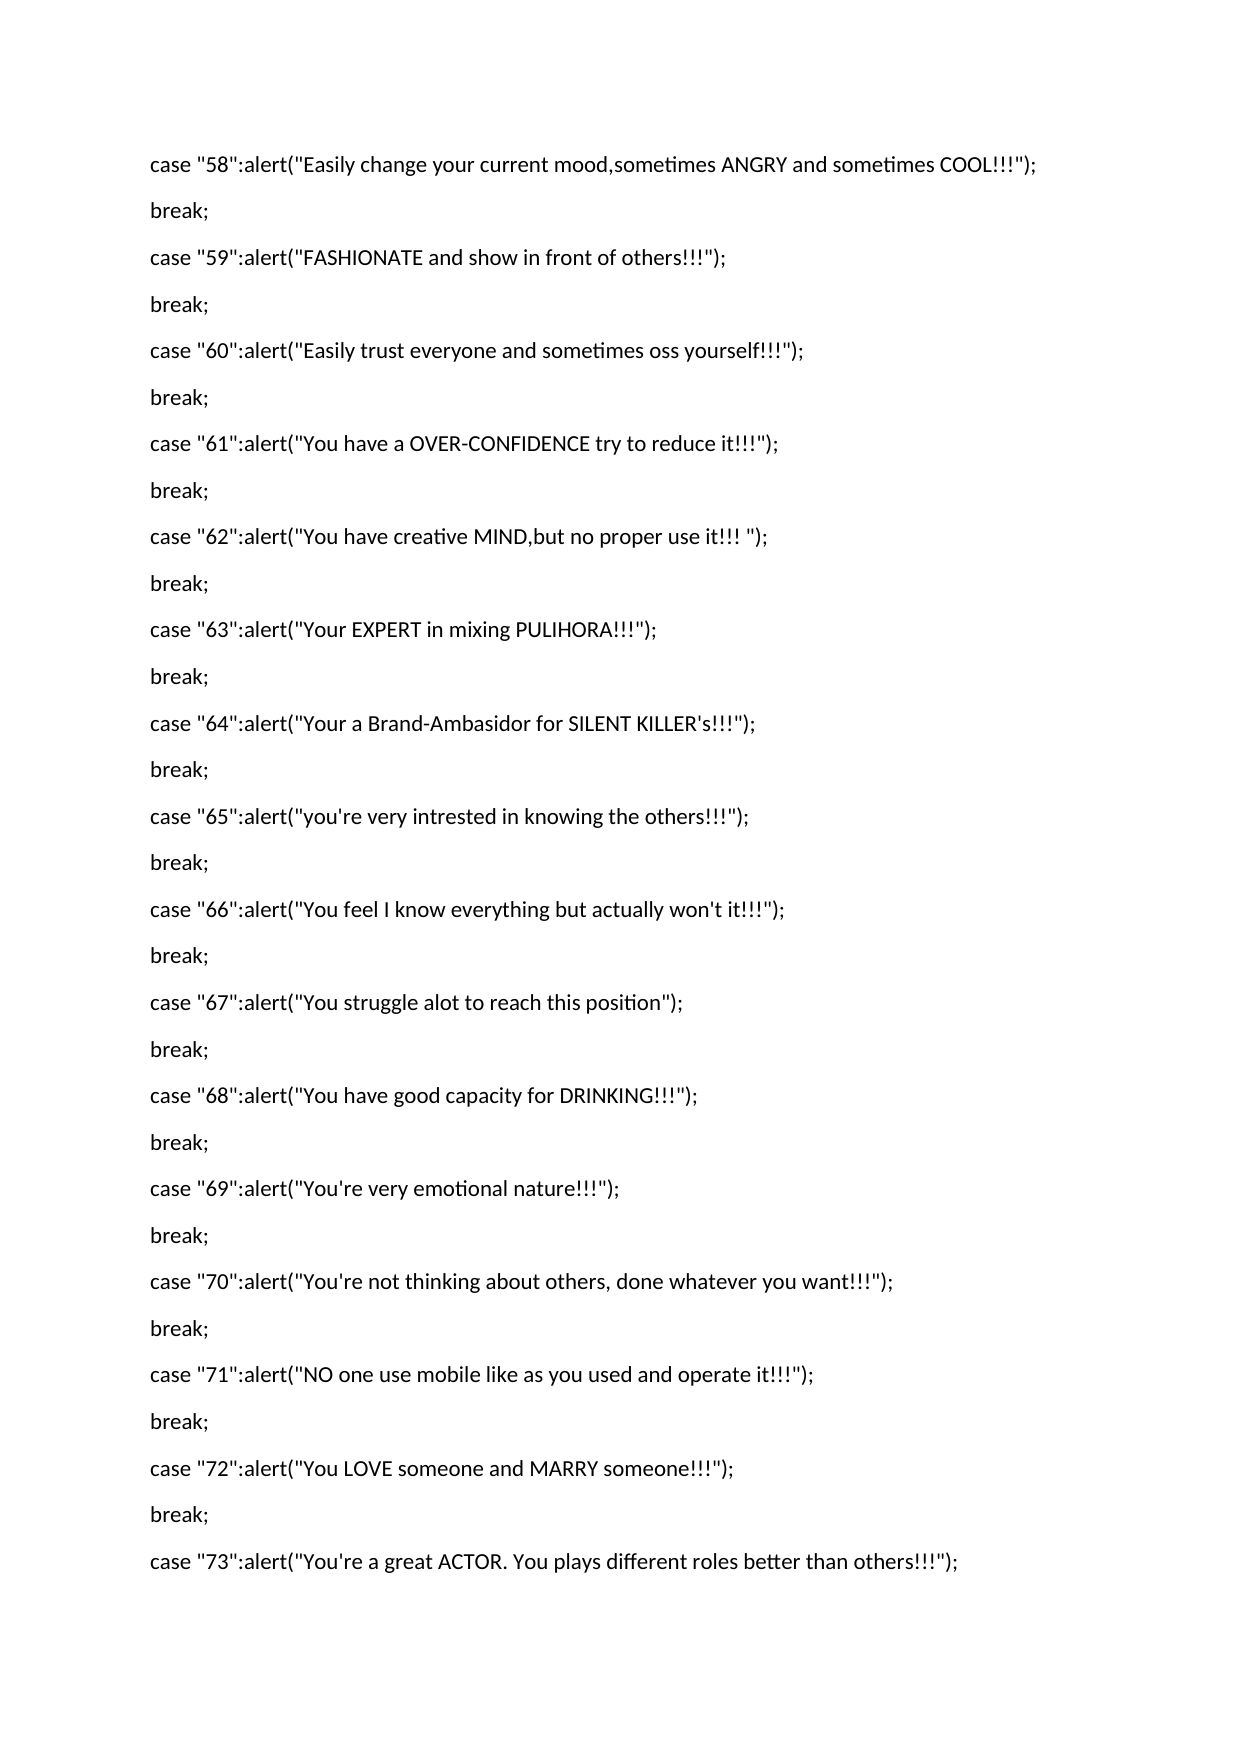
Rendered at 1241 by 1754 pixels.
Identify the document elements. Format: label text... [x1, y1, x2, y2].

text case "65":alert("you're very intrested in knowing the others!!!"); [150, 802, 1090, 830]
text case "64":alert("Your a Brand-Ambasidor for SILENT KILLER's!!!"); [150, 709, 1090, 737]
text break; [150, 755, 1090, 783]
text case "71":alert("NO one use mobile like as you used and operate it!!!"); [150, 1361, 1090, 1389]
text break; [150, 942, 1090, 969]
text case "58":alert("Easily change your current mood,sometimes ANGRY and sometimes COOL!!!"); [150, 150, 1090, 178]
text break; [150, 1221, 1090, 1249]
text case "62":alert("You have creative MIND,but no proper use it!!! "); [150, 522, 1090, 551]
text break; [150, 1035, 1090, 1063]
text case "69":alert("You're very emotional nature!!!"); [150, 1174, 1090, 1202]
text break; [150, 569, 1090, 597]
text case "59":alert("FASHIONATE and show in front of others!!!"); [150, 243, 1090, 271]
text break; [150, 197, 1090, 224]
text case "68":alert("You have good capacity for DRINKING!!!"); [150, 1081, 1090, 1109]
text case "60":alert("Easily trust everyone and sometimes oss yourself!!!"); [150, 336, 1090, 364]
text break; [150, 290, 1090, 318]
text break; [150, 383, 1090, 411]
text case "70":alert("You're not thinking about others, done whatever you want!!!"); [150, 1267, 1090, 1296]
text case "61":alert("You have a OVER-CONFIDENCE try to reduce it!!!"); [150, 429, 1090, 457]
text break; [150, 476, 1090, 504]
text break; [150, 1407, 1090, 1435]
text case "67":alert("You struggle alot to reach this position"); [150, 988, 1090, 1016]
text break; [150, 662, 1090, 690]
text break; [150, 848, 1090, 876]
text break; [150, 1500, 1090, 1528]
text break; [150, 1314, 1090, 1342]
text case "63":alert("Your EXPERT in mixing PULIHORA!!!"); [150, 616, 1090, 644]
text break; [150, 1128, 1090, 1156]
text case "66":alert("You feel I know everything but actually won't it!!!"); [150, 895, 1090, 923]
text case "73":alert("You're a great ACTOR. You plays different roles better than others!!!"); [150, 1547, 1090, 1575]
text case "72":alert("You LOVE someone and MARRY someone!!!"); [150, 1454, 1090, 1482]
